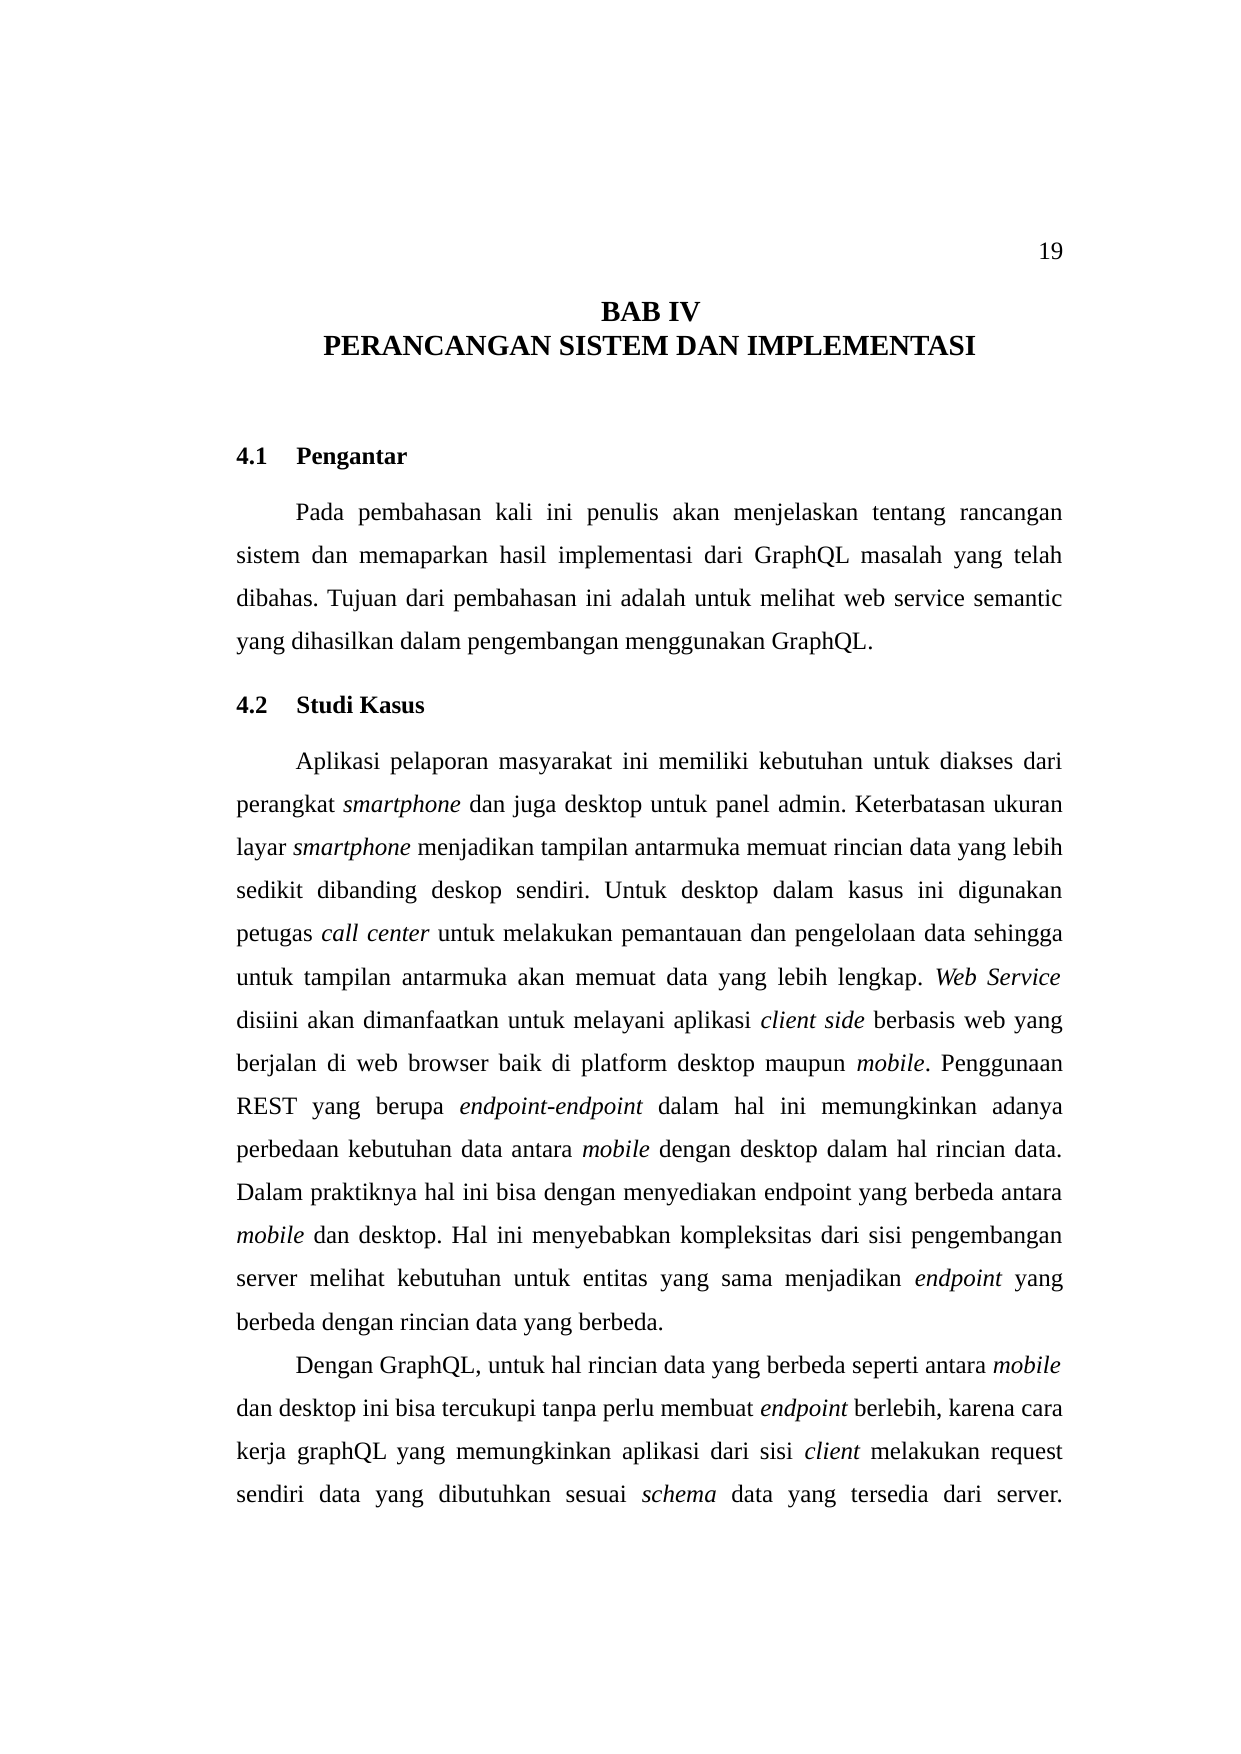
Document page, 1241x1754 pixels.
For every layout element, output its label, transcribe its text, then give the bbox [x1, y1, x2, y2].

subtitle Pengantar [236, 441, 1063, 470]
text Pada pembahasan kali ini penulis akan menjelaskan tentang rancangan sistem dan memaparkan hasil implementasi dari GraphQL masalah yang telah dibahas. Tujuan dari pembahasan ini adalah untuk melihat web service semantic yang dihasilkan dalam pengembangan menggunakan GraphQL. [236, 497, 1063, 655]
text Aplikasi pelaporan masyarakat ini memiliki kebutuhan untuk diakses dari perangkat smartphone dan juga desktop untuk panel admin. Keterbatasan ukuran layar smartphone menjadikan tampilan antarmuka memuat rincian data yang lebih sedikit dibanding deskop sendiri. Untuk desktop dalam kasus ini digunakan petugas call center untuk melakukan pemantauan dan pengelolaan data sehingga untuk tampilan antarmuka akan memuat data yang lebih lengkap. Web Service disiini akan dimanfaatkan untuk melayani aplikasi client side berbasis web yang berjalan di web browser baik di platform desktop maupun mobile. Penggunaan REST yang berupa endpoint-endpoint dalam hal ini memungkinkan adanya perbedaan kebutuhan data antara mobile dengan desktop dalam hal rincian data. Dalam praktiknya hal ini bisa dengan menyediakan endpoint yang berbeda antara mobile dan desktop. Hal ini menyebabkan kompleksitas dari sisi pengembangan server melihat kebutuhan untuk entitas yang sama menjadikan endpoint yang berbeda dengan rincian data yang berbeda. [236, 746, 1063, 1335]
subtitle BAB IV perancangan sistem dan implementasi [236, 294, 1063, 362]
text Dengan GraphQL, untuk hal rincian data yang berbeda seperti antara mobile dan desktop ini bisa tercukupi tanpa perlu membuat endpoint berlebih, karena cara kerja graphQL yang memungkinkan aplikasi dari sisi client melakukan request sendiri data yang dibutuhkan sesuai schema data yang tersedia dari server. [236, 1350, 1063, 1508]
subtitle Studi Kasus [236, 690, 1063, 719]
